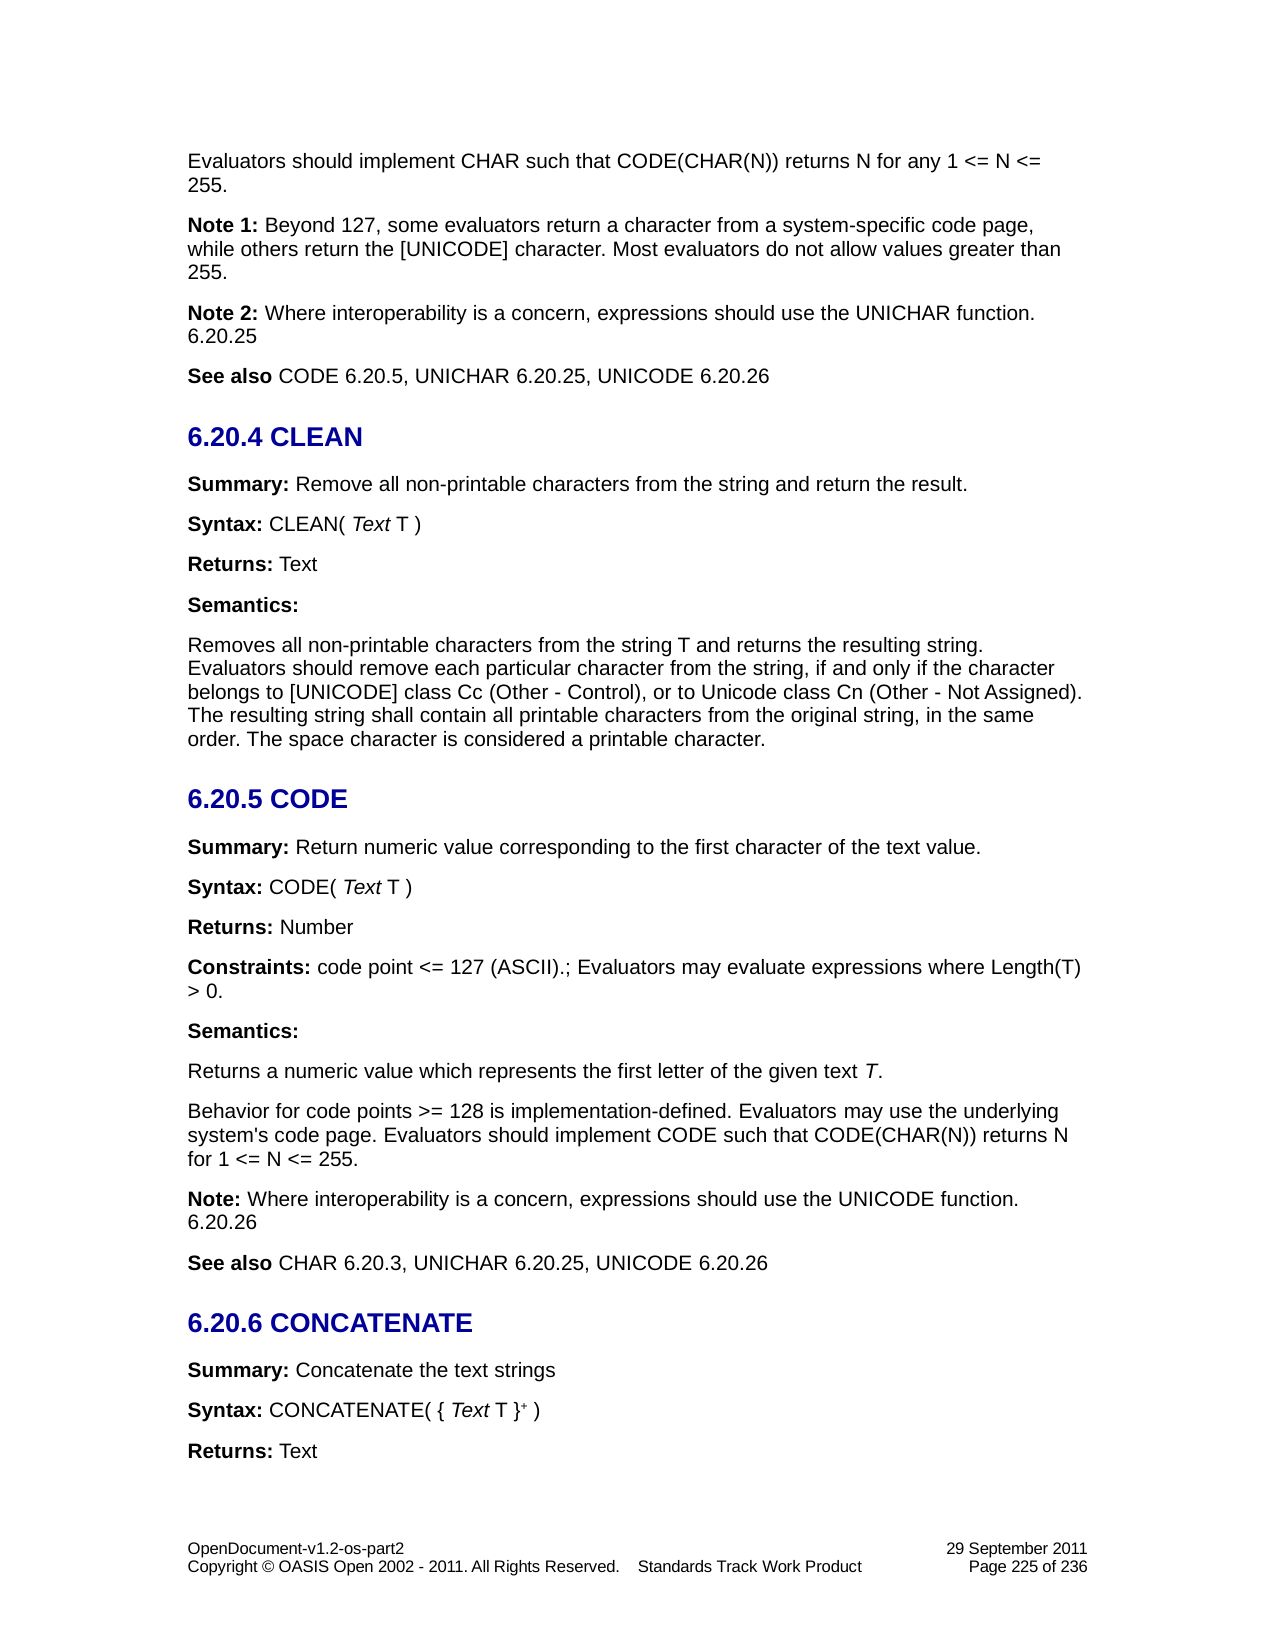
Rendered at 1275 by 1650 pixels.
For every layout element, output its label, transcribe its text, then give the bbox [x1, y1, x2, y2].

text Note 1: Beyond 127, some evaluators return a character from a system-specific code page, while others return the [UNICODE] character. Most evaluators do not allow values greater than 255. [187, 214, 1088, 284]
text See also CODE 6.20.5, UNICHAR 6.20.25, UNICODE 6.20.26 [187, 365, 1088, 388]
text Syntax: CLEAN( Text T ) [187, 513, 1088, 536]
text Returns: Text [187, 553, 1088, 576]
text Semantics: [187, 1019, 1088, 1043]
text Returns: Text [187, 1439, 1088, 1463]
text See also CHAR 6.20.3, UNICHAR 6.20.25, UNICODE 6.20.26 [187, 1251, 1088, 1274]
subtitle CLEAN [187, 422, 1088, 452]
text Summary: Return numeric value corresponding to the first character of the text value. [187, 835, 1088, 859]
text Summary: Concatenate the text strings [187, 1359, 1088, 1382]
text Note 2: Where interoperability is a concern, expressions should use the UNICHAR function. 6.20.25 [187, 301, 1088, 348]
text Returns a numeric value which represents the first letter of the given text T. [187, 1060, 1088, 1083]
text Evaluators should implement CHAR such that CODE(CHAR(N)) returns N for any 1 <= N <= 255. [187, 150, 1088, 197]
text Behavior for code points >= 128 is implementation-defined. Evaluators may use the underlying system's code page. Evaluators should implement CODE such that CODE(CHAR(N)) returns N for 1 <= N <= 255. [187, 1100, 1088, 1171]
text Summary: Remove all non-printable characters from the string and return the result. [187, 472, 1088, 496]
text Removes all non-printable characters from the string T and returns the resulting string. Evaluators should remove each particular character from the string, if and only if the character belongs to [UNICODE] class Cc (Other - Control), or to Unicode class Cn (Other - Not Assigned). The resulting string shall contain all printable characters from the original string, in the same order. The space character is considered a printable character. [187, 633, 1088, 751]
text Syntax: CODE( Text T ) [187, 875, 1088, 899]
text Semantics: [187, 593, 1088, 617]
subtitle CONCATENATE [187, 1308, 1088, 1338]
text Note: Where interoperability is a concern, expressions should use the UNICODE function. 6.20.26 [187, 1187, 1088, 1234]
text Returns: Number [187, 916, 1088, 939]
text Syntax: CONCATENATE( { Text T }+ ) [187, 1399, 1088, 1422]
subtitle CODE [187, 784, 1088, 814]
text Constraints: code point <= 127 (ASCII).; Evaluators may evaluate expressions where Length(T) > 0. [187, 956, 1088, 1003]
